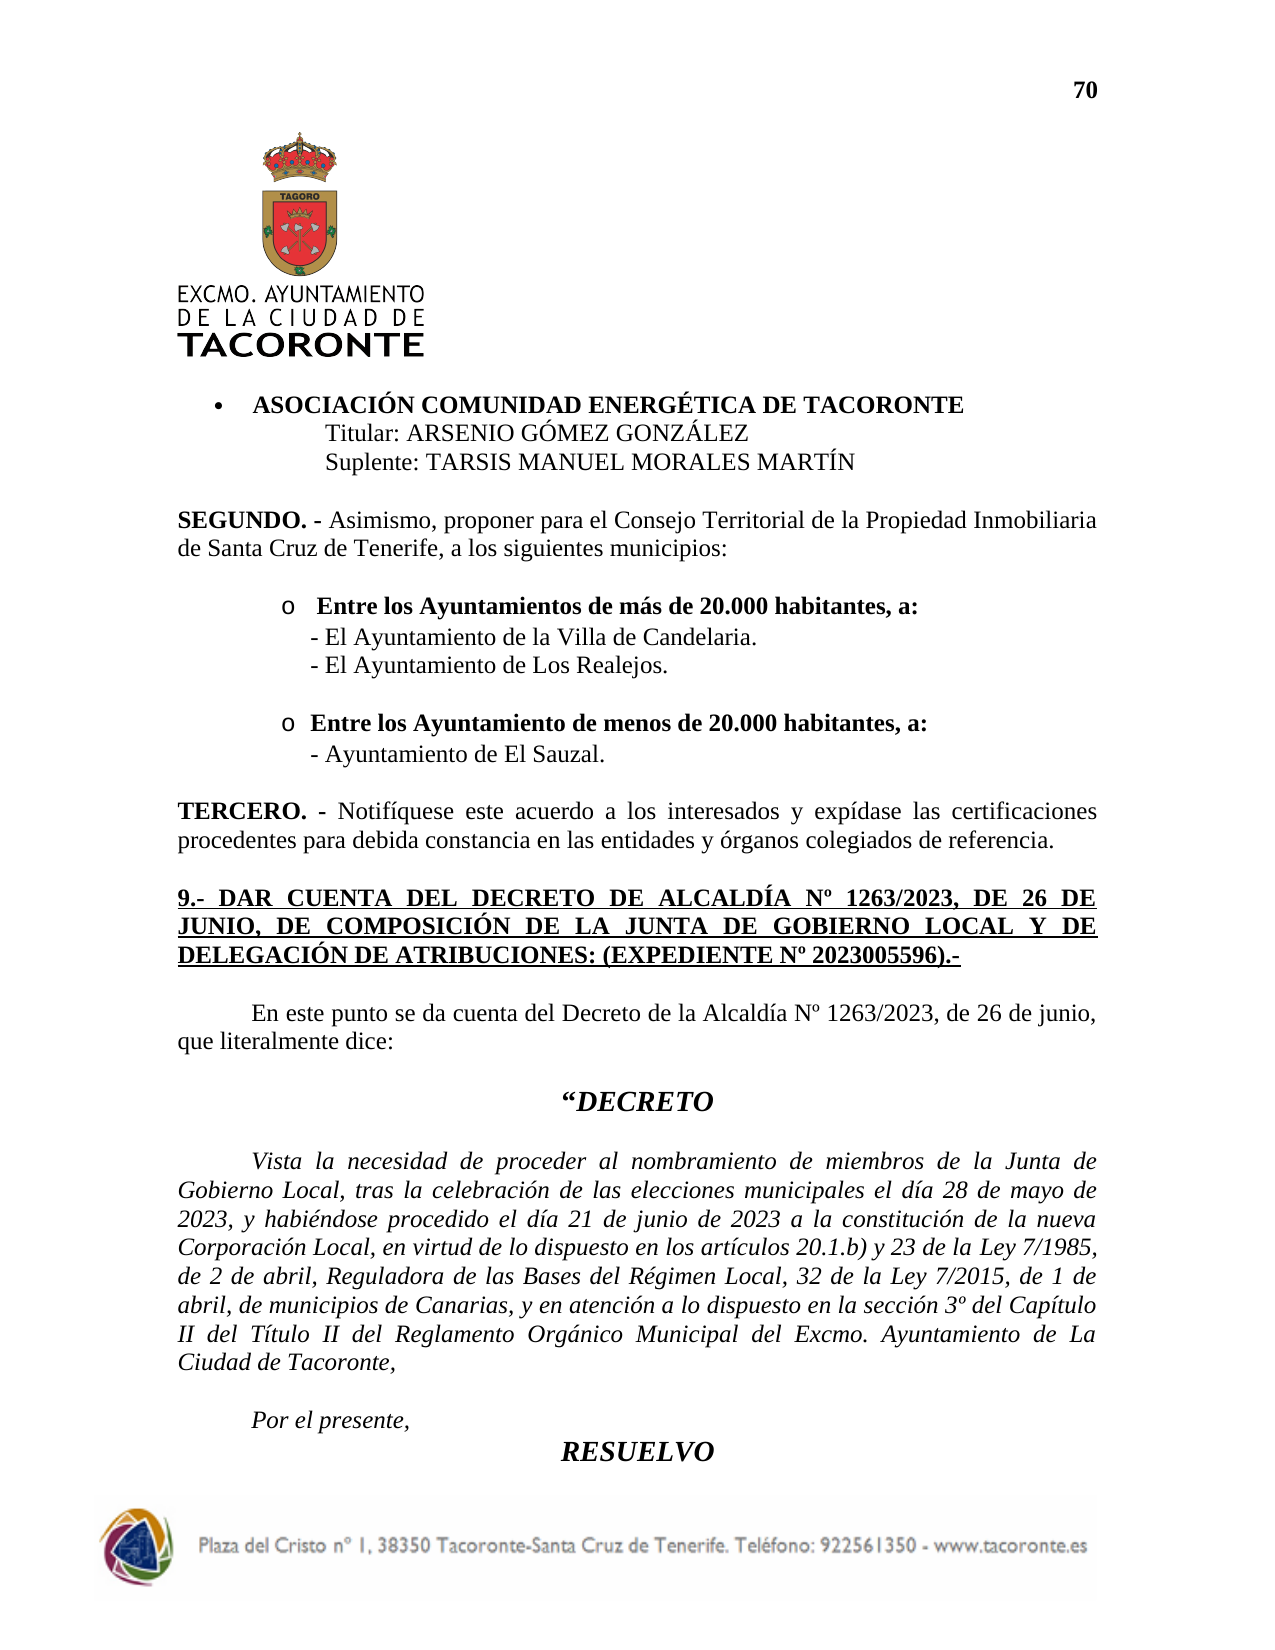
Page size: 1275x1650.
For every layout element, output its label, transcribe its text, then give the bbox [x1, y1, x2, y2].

text Vista la necesidad de proceder al nombramiento de miembros de la Junta de Gobierno Local, tras la celebración de las elecciones municipales el día 28 de mayo de 2023, y habiéndose procedido el día 21 de junio de 2023 a la constitución de la nueva Corporación Local, en virtud de lo dispuesto en los artículos 20.1.b) y 23 de la Ley 7/1985, de 2 de abril, Reguladora de las Bases del Régimen Local, 32 de la Ley 7/2015, de 1 de abril, de municipios de Canarias, y en atención a lo dispuesto en la sección 3º del Capítulo II del Título II del Reglamento Orgánico Municipal del Excmo. Ayuntamiento de La Ciudad de Tacoronte, [177, 1146, 1098, 1376]
text “DECRETO [177, 1084, 1098, 1117]
text Por el presente, [177, 1405, 1098, 1434]
text Titular: ARSENIO GÓMEZ GONZÁLEZ [325, 418, 1098, 447]
text - El Ayuntamiento de Los Realejos. [310, 651, 1098, 679]
text DELEGACIÓN DE ATRIBUCIONES: (EXPEDIENTE Nº 2023005596).- [177, 937, 1098, 969]
text Suplente: TARSIS MANUEL MORALES MARTÍN [325, 447, 1098, 476]
picture [177, 132, 424, 357]
list ASOCIACIÓN COMUNIDAD ENERGÉTICA DE TACORONTE [215, 390, 1098, 418]
text - Ayuntamiento de El Sauzal. [310, 739, 1098, 768]
text TERCERO. - Notifíquese este acuerdo a los interesados y expídase las certificaciones procedentes para debida constancia en las entidades y órganos colegiados de referencia. [177, 796, 1098, 854]
list Entre los Ayuntamientos de más de 20.000 habitantes, a: [281, 591, 1098, 622]
text 9.- DAR CUENTA DEL DECRETO DE ALCALDÍA Nº 1263/2023, DE 26 DE JUNIO, DE COMPOSICIÓN DE LA JUNTA DE GOBIERNO LOCAL Y DE [177, 883, 1098, 936]
text En este punto se da cuenta del Decreto de la Alcaldía Nº 1263/2023, de 26 de junio, que literalmente dice: [177, 998, 1098, 1055]
text SEGUNDO. - Asimismo, proponer para el Consejo Territorial de la Propiedad Inmobiliaria de Santa Cruz de Tenerife, a los siguientes municipios: [177, 505, 1098, 562]
picture [93, 1495, 1097, 1601]
list Entre los Ayuntamiento de menos de 20.000 habitantes, a: [281, 708, 1098, 739]
text - El Ayuntamiento de la Villa de Candelaria. [310, 622, 1098, 651]
text RESUELVO [177, 1434, 1098, 1467]
